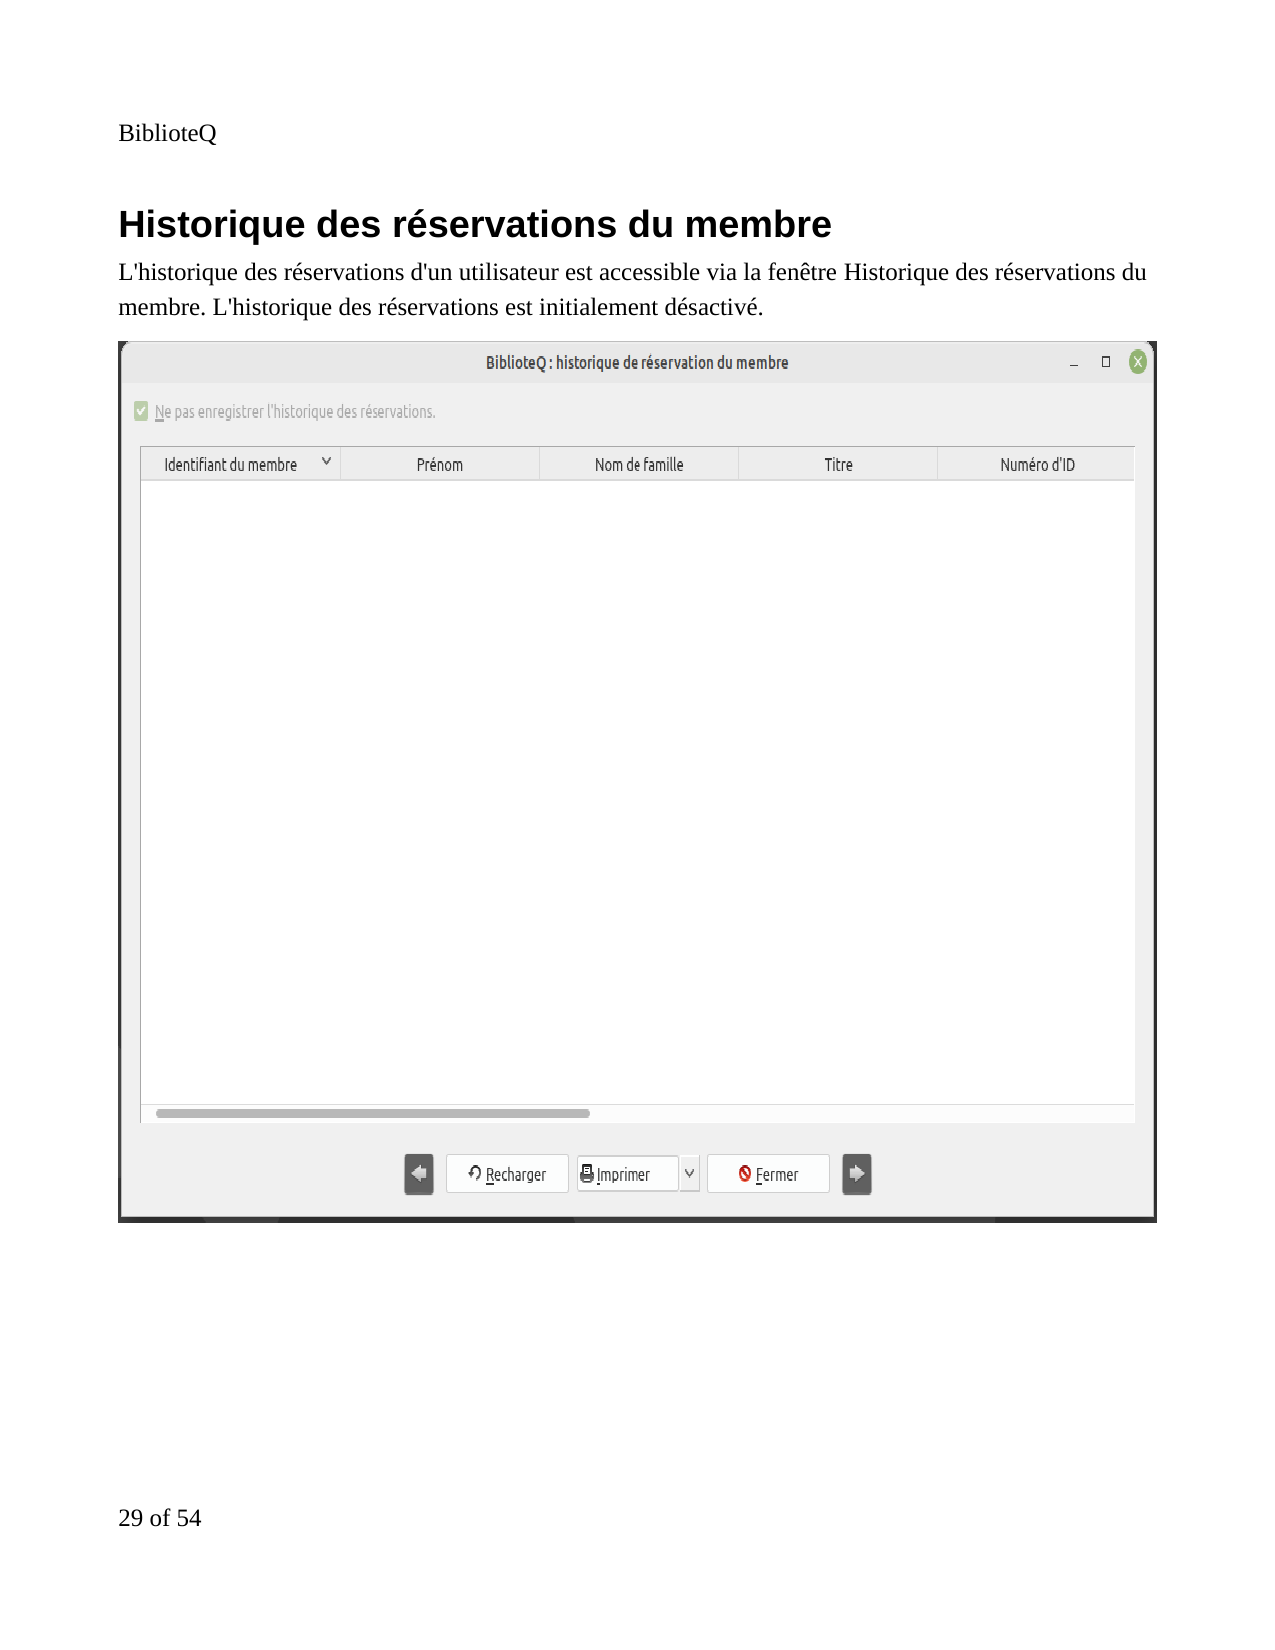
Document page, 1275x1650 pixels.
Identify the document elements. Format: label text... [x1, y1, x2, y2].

subtitle Historique des réservations du membre [118, 201, 1157, 245]
text L'historique des réservations d'un utilisateur est accessible via la fenêtre Historique des réservations du membre. L'historique des réservations est initialement désactivé. [118, 257, 1157, 321]
picture [118, 341, 1157, 1223]
